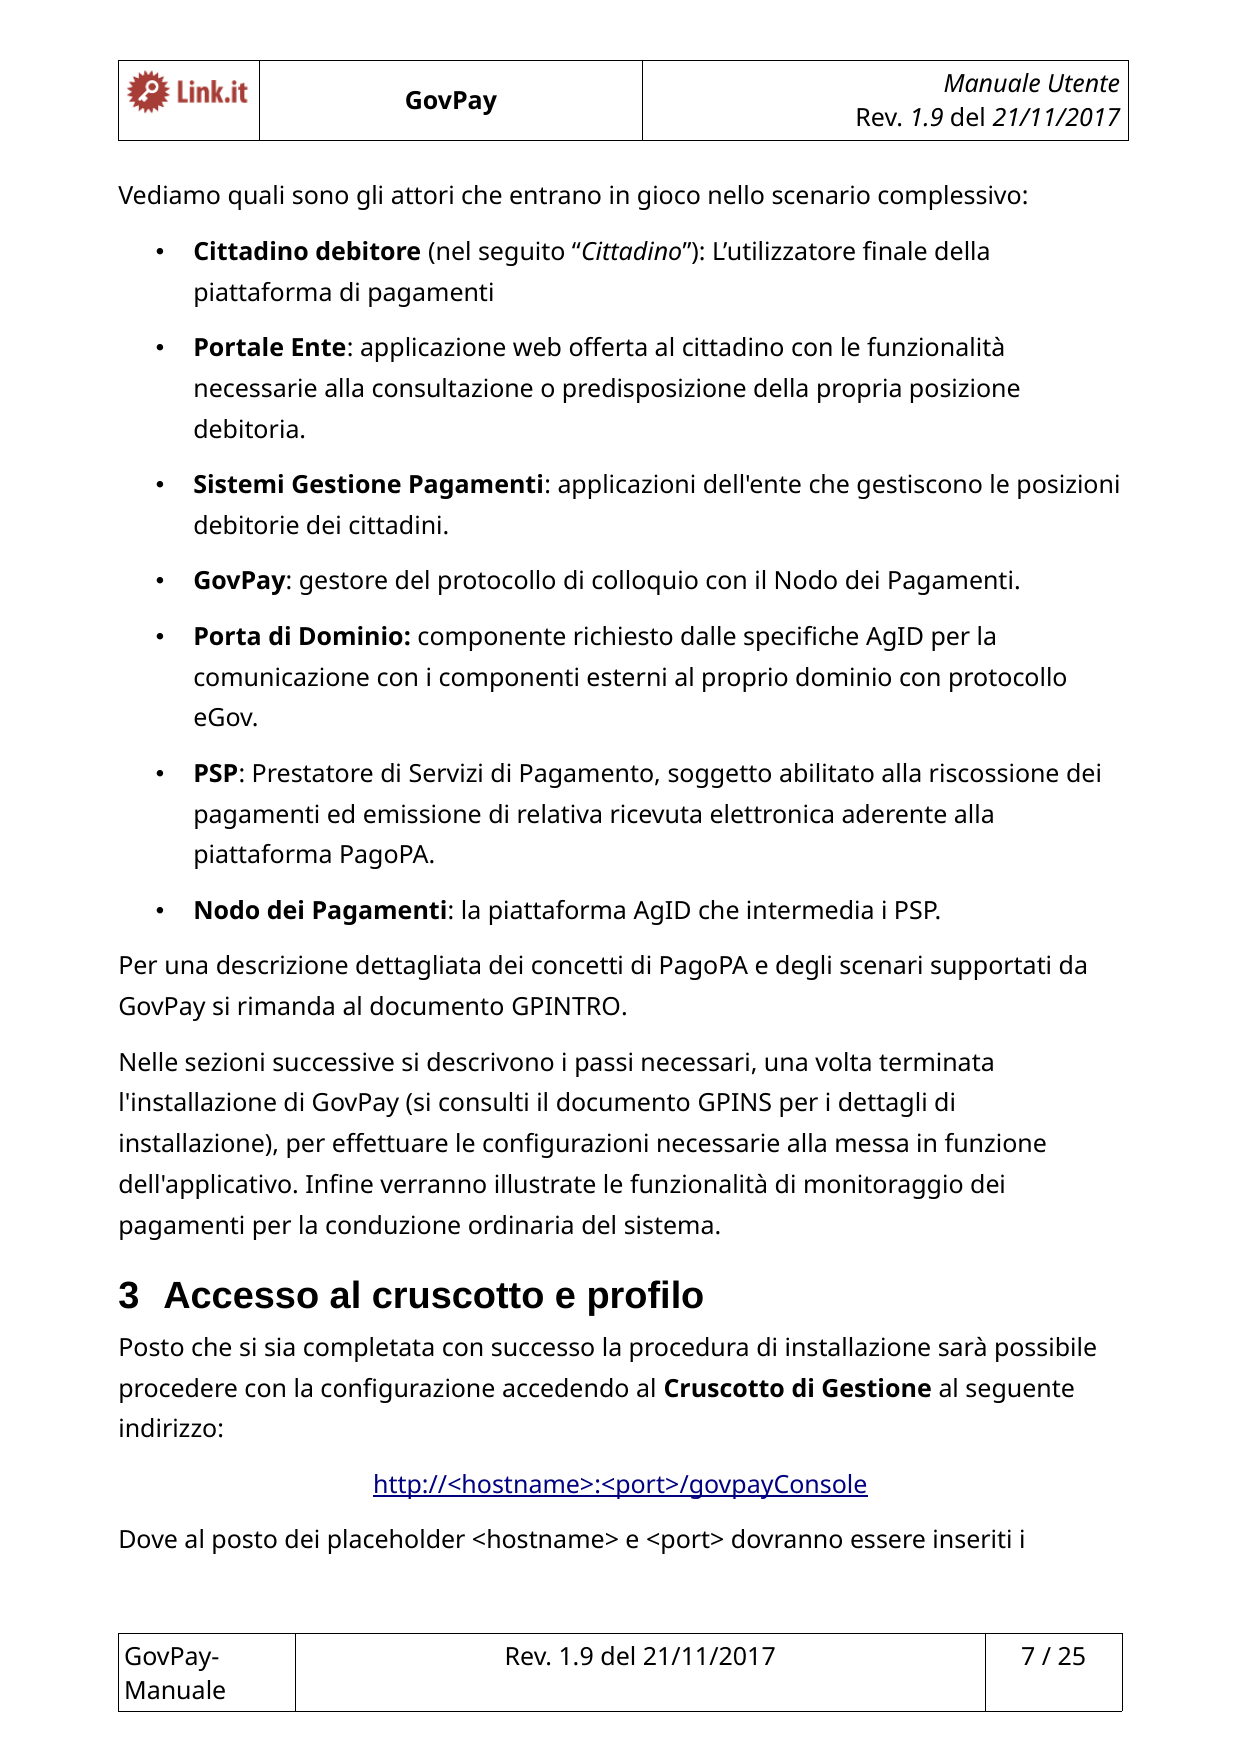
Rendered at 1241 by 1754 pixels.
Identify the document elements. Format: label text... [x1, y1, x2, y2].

list Sistemi Gestione Pagamenti: applicazioni dell'ente che gestiscono le posizioni debitorie dei cittadini. [156, 467, 1122, 542]
picture [123, 65, 254, 119]
list PSP: Prestatore di Servizi di Pagamento, soggetto abilitato alla riscossione dei pagamenti ed emissione di relativa ricevuta elettronica aderente alla piattaforma PagoPA. [156, 755, 1122, 871]
text http://<hostname>:<port>/govpayConsole [118, 1467, 1122, 1501]
subtitle Accesso al cruscotto e profilo [118, 1273, 1122, 1317]
text Dove al posto dei placeholder <hostname> e <port> dovranno essere inseriti i [118, 1522, 1122, 1556]
text Per una descrizione dettagliata dei concetti di PagoPA e degli scenari supportati da GovPay si rimanda al documento GPINTRO. [118, 948, 1122, 1023]
list Porta di Dominio: componente richiesto dalle specifiche AgID per la comunicazione con i componenti esterni al proprio dominio con protocollo eGov. [156, 618, 1122, 734]
text Nelle sezioni successive si descrivono i passi necessari, una volta terminata l'installazione di GovPay (si consulti il documento GPINS per i dettagli di installazione), per effettuare le configurazioni necessarie alla messa in funzione dell'applicativo. Infine verranno illustrate le funzionalità di monitoraggio dei pagamenti per la conduzione ordinaria del sistema. [118, 1044, 1122, 1242]
text Posto che si sia completata con successo la procedura di installazione sarà possibile procedere con la configurazione accedendo al Cruscotto di Gestione al seguente indirizzo: [118, 1329, 1122, 1445]
list GovPay: gestore del protocollo di colloquio con il Nodo dei Pagamenti. [156, 563, 1122, 597]
list Nodo dei Pagamenti: la piattaforma AgID che intermedia i PSP. [156, 892, 1122, 927]
text Vediamo quali sono gli attori che entrano in gioco nello scenario complessivo: [118, 178, 1122, 212]
list Cittadino debitore (nel seguito “Cittadino”): L’utilizzatore finale della piattaforma di pagamenti [156, 233, 1122, 308]
list Portale Ente: applicazione web offerta al cittadino con le funzionalità necessarie alla consultazione o predisposizione della propria posizione debitoria. [156, 329, 1122, 445]
